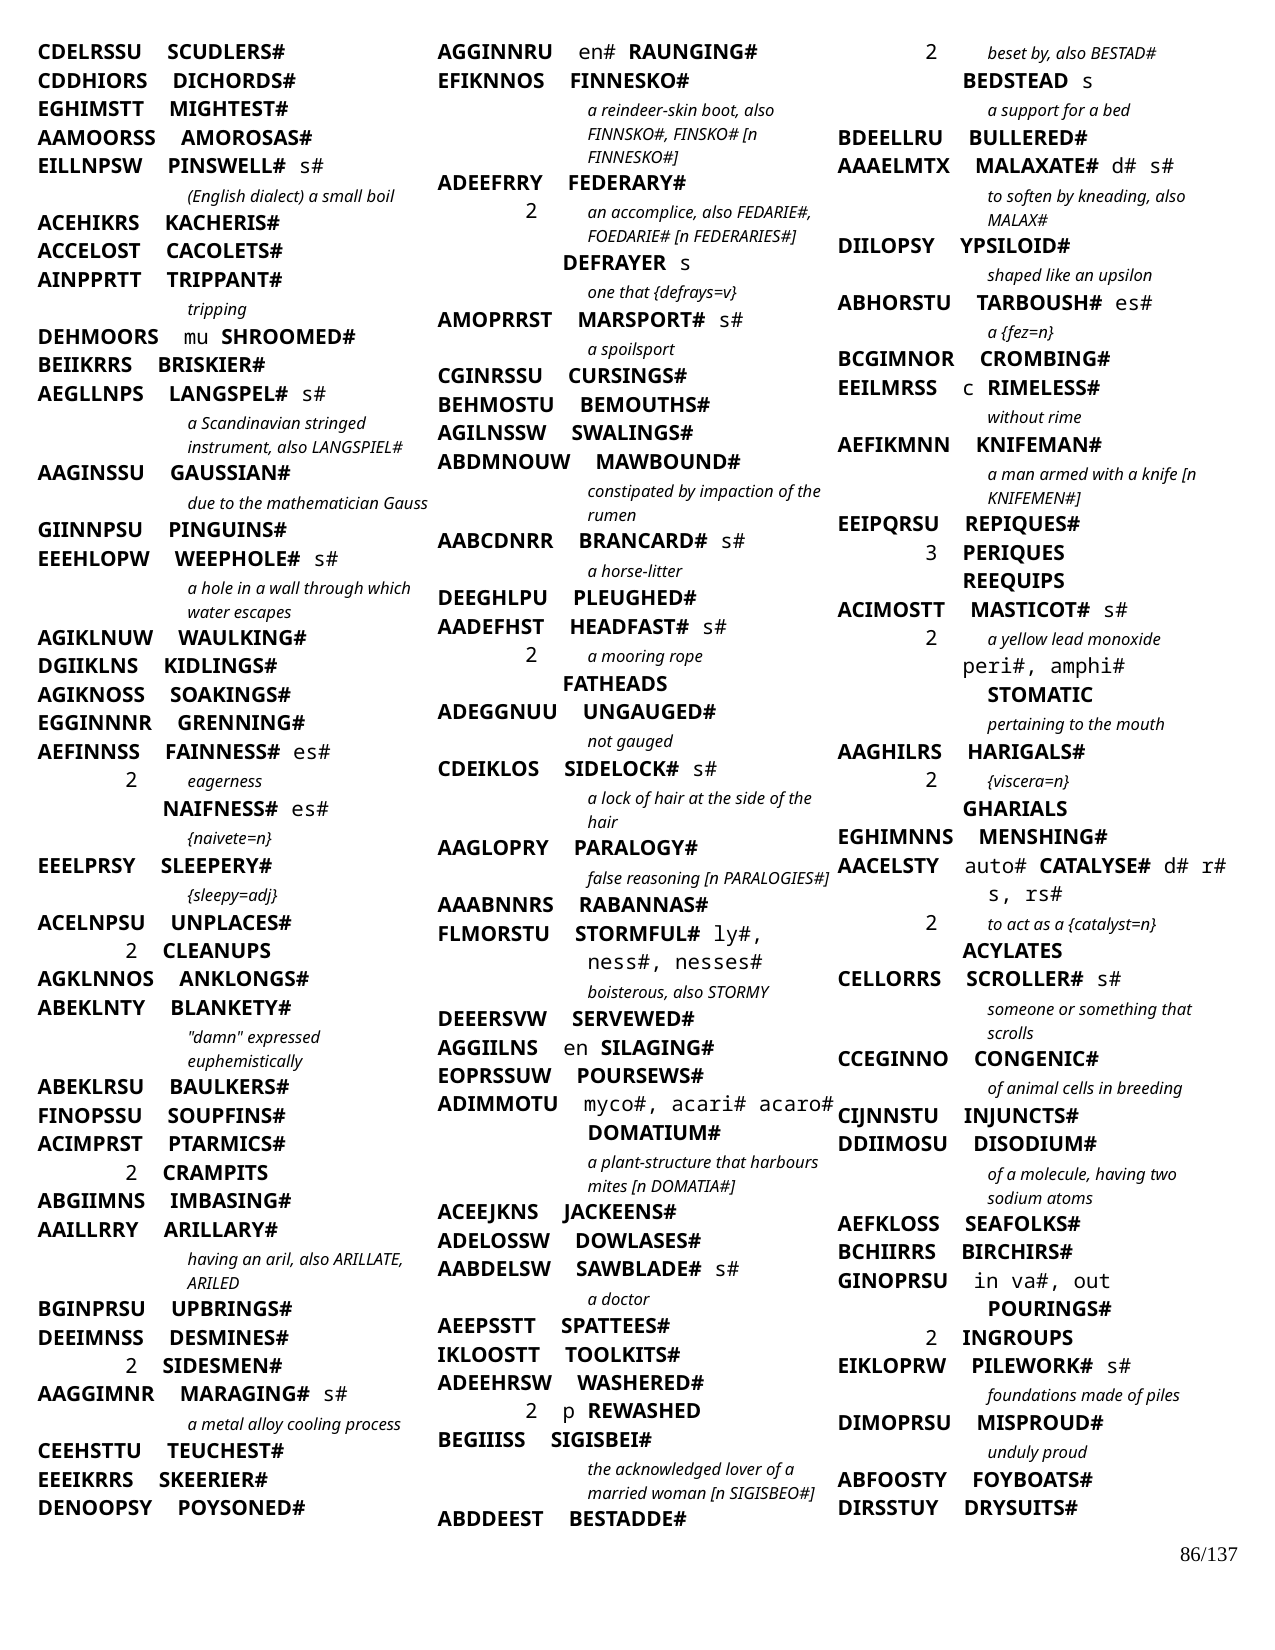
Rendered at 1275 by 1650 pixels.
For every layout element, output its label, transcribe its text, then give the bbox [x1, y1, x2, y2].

text ADIMMOTU myco#, acari# acaro# DOMATIUM# [437, 1089, 837, 1146]
text ABDDEEST BESTADDE# [437, 1504, 837, 1533]
text GIINNPSU PINGUINS# [37, 515, 437, 544]
text DGIIKLNS KIDLINGS# [37, 652, 437, 680]
text pertaining to the mouth [837, 708, 1237, 737]
text CDEIKLOS SIDELOCK# s# [437, 754, 837, 782]
text 2 p REWASHED [437, 1397, 837, 1425]
text EGHIMNNS MENSHING# [837, 822, 1237, 851]
text 3 PERIQUES [837, 538, 1237, 566]
text one that {defrays=v} [437, 276, 837, 305]
text EFIKNNOS FINNESKO# [437, 66, 837, 94]
text AINPPRTT TRIPPANT# [37, 265, 437, 293]
text 2 a yellow lead monoxide [837, 623, 1237, 652]
text 2 CLEANUPS [37, 936, 437, 964]
text "damn" expressed euphemistically [37, 1021, 437, 1072]
text without rime [837, 401, 1237, 430]
text ABGIIMNS IMBASING# [37, 1186, 437, 1215]
text EGHIMSTT MIGHTEST# [37, 94, 437, 123]
text ACCELOST CACOLETS# [37, 237, 437, 265]
text FLMORSTU STORMFUL# ly#, ness#, nesses# [437, 919, 837, 976]
text peri#, amphi# STOMATIC [837, 652, 1237, 708]
text constipated by impaction of the rumen [437, 475, 837, 526]
text EEEHLOPW WEEPHOLE# s# [37, 544, 437, 572]
text ACELNPSU UNPLACES# [37, 908, 437, 936]
text of animal cells in breeding [837, 1072, 1237, 1101]
text DDIIMOSU DISODIUM# [837, 1129, 1237, 1158]
text 2 SIDESMEN# [37, 1351, 437, 1379]
text EEEIKRRS SKEERIER# [37, 1465, 437, 1493]
text a spoilsport [437, 333, 837, 362]
text DEEERSVW SERVEWED# [437, 1004, 837, 1033]
text ABEKLNTY BLANKETY# [37, 993, 437, 1021]
text DIRSSTUY DRYSUITS# [837, 1493, 1237, 1522]
text a support for a bed [837, 94, 1237, 123]
text AAAELMTX MALAXATE# d# s# [837, 151, 1237, 180]
text AMOPRRST MARSPORT# s# [437, 305, 837, 333]
text BEHMOSTU BEMOUTHS# [437, 390, 837, 418]
text a man armed with a knife [n KNIFEMEN#] [837, 458, 1237, 509]
text not gauged [437, 726, 837, 754]
text AAGINSSU GAUSSIAN# [37, 458, 437, 487]
text CELLORRS SCROLLER# s# [837, 964, 1237, 993]
text ACIMPRST PTARMICS# [37, 1129, 437, 1158]
text AGKLNNOS ANKLONGS# [37, 964, 437, 993]
text AACELSTY auto# CATALYSE# d# r# s, rs# [837, 851, 1237, 908]
text a plant-structure that harbours mites [n DOMATIA#] [437, 1146, 837, 1197]
text the acknowledged lover of a married woman [n SIGISBEO#] [437, 1453, 837, 1504]
text someone or something that scrolls [837, 993, 1237, 1044]
text boisterous, also STORMY [437, 976, 837, 1004]
text AAABNNRS RABANNAS# [437, 890, 837, 919]
text EEELPRSY SLEEPERY# [37, 851, 437, 879]
text BCGIMNOR CROMBING# [837, 344, 1237, 373]
text DEEGHLPU PLEUGHED# [437, 583, 837, 612]
text DIILOPSY YPSILOID# [837, 231, 1237, 259]
text (English dialect) a small boil [37, 180, 437, 208]
text IKLOOSTT TOOLKITS# [437, 1340, 837, 1368]
text AGGIILNS en SILAGING# [437, 1033, 837, 1061]
text 2 CRAMPITS [37, 1158, 437, 1186]
text DEFRAYER s [437, 248, 837, 276]
text a hole in a wall through which water escapes [37, 572, 437, 623]
text CIJNNSTU INJUNCTS# [837, 1101, 1237, 1129]
text ABDMNOUW MAWBOUND# [437, 447, 837, 475]
text AGIKLNUW WAULKING# [37, 623, 437, 652]
text ABFOOSTY FOYBOATS# [837, 1465, 1237, 1493]
text BEIIKRRS BRISKIER# [37, 350, 437, 379]
text ADELOSSW DOWLASES# [437, 1226, 837, 1254]
text CCEGINNO CONGENIC# [837, 1044, 1237, 1072]
text REEQUIPS [837, 566, 1237, 595]
text AABDELSW SAWBLADE# s# [437, 1254, 837, 1283]
text AEFKLOSS SEAFOLKS# [837, 1209, 1237, 1237]
text EEILMRSS c RIMELESS# [837, 373, 1237, 401]
text AEFINNSS FAINNESS# es# [37, 737, 437, 765]
text EOPRSSUW POURSEWS# [437, 1061, 837, 1089]
text AEEPSSTT SPATTEES# [437, 1311, 837, 1340]
text AEFIKMNN KNIFEMAN# [837, 430, 1237, 458]
text ACEHIKRS KACHERIS# [37, 208, 437, 237]
text EIKLOPRW PILEWORK# s# [837, 1351, 1237, 1379]
text GINOPRSU in va#, out POURINGS# [837, 1266, 1237, 1323]
text BEDSTEAD s [837, 66, 1237, 94]
text AAILLRRY ARILLARY# [37, 1215, 437, 1243]
text CGINRSSU CURSINGS# [437, 362, 837, 390]
text a lock of hair at the side of the hair [437, 782, 837, 833]
text ADEEHRSW WASHERED# [437, 1368, 837, 1397]
text 2 {viscera=n} [837, 765, 1237, 794]
text DEEIMNSS DESMINES# [37, 1323, 437, 1351]
text AGILNSSW SWALINGS# [437, 418, 837, 447]
text having an aril, also ARILLATE, ARILED [37, 1243, 437, 1294]
text {sleepy=adj} [37, 879, 437, 908]
text GHARIALS [837, 794, 1237, 822]
text AAGLOPRY PARALOGY# [437, 833, 837, 862]
text DENOOPSY POYSONED# [37, 1493, 437, 1522]
text 2 an accomplice, also FEDARIE#, FOEDARIE# [n FEDERARIES#] [437, 197, 837, 248]
text ADEGGNUU UNGAUGED# [437, 697, 837, 726]
text foundations made of piles [837, 1379, 1237, 1408]
text a reindeer-skin boot, also FINNSKO#, FINSKO# [n FINNESKO#] [437, 94, 837, 168]
text a Scandinavian stringed instrument, also LANGSPIEL# [37, 407, 437, 458]
text ACYLATES [837, 936, 1237, 964]
text AGIKNOSS SOAKINGS# [37, 680, 437, 708]
text shaped like an upsilon [837, 259, 1237, 288]
text BEGIIISS SIGISBEI# [437, 1425, 837, 1453]
text AAGGIMNR MARAGING# s# [37, 1379, 437, 1408]
text ACEEJKNS JACKEENS# [437, 1197, 837, 1226]
text unduly proud [837, 1436, 1237, 1465]
text ADEEFRRY FEDERARY# [437, 168, 837, 197]
text BCHIIRRS BIRCHIRS# [837, 1237, 1237, 1266]
text tripping [37, 293, 437, 322]
text NAIFNESS# es# [37, 794, 437, 822]
text of a molecule, having two sodium atoms [837, 1158, 1237, 1209]
text DIMOPRSU MISPROUD# [837, 1408, 1237, 1436]
text a doctor [437, 1283, 837, 1311]
text 2 INGROUPS [837, 1323, 1237, 1351]
text AGGINNRU en# RAUNGING# [437, 37, 837, 66]
text 2 a mooring rope [437, 640, 837, 669]
text ACIMOSTT MASTICOT# s# [837, 595, 1237, 623]
text AEGLLNPS LANGSPEL# s# [37, 379, 437, 407]
text 2 eagerness [37, 765, 437, 794]
text FINOPSSU SOUPFINS# [37, 1101, 437, 1129]
text a horse-litter [437, 555, 837, 583]
text BDEELLRU BULLERED# [837, 123, 1237, 151]
text ABHORSTU TARBOUSH# es# [837, 288, 1237, 316]
text due to the mathematician Gauss [37, 487, 437, 515]
text {naivete=n} [37, 822, 437, 851]
text FATHEADS [437, 669, 837, 697]
text to soften by kneading, also MALAX# [837, 180, 1237, 231]
text EEIPQRSU REPIQUES# [837, 509, 1237, 538]
text AABCDNRR BRANCARD# s# [437, 526, 837, 555]
text DEHMOORS mu SHROOMED# [37, 322, 437, 350]
text 2 to act as a {catalyst=n} [837, 908, 1237, 936]
text CEEHSTTU TEUCHEST# [37, 1436, 437, 1465]
text a metal alloy cooling process [37, 1408, 437, 1436]
text AADEFHST HEADFAST# s# [437, 612, 837, 640]
text EILLNPSW PINSWELL# s# [37, 151, 437, 180]
text AAGHILRS HARIGALS# [837, 737, 1237, 765]
text false reasoning [n PARALOGIES#] [437, 862, 837, 890]
text a {fez=n} [837, 316, 1237, 344]
text EGGINNNR GRENNING# [37, 708, 437, 737]
text AAMOORSS AMOROSAS# [37, 123, 437, 151]
text BGINPRSU UPBRINGS# [37, 1294, 437, 1323]
text ABEKLRSU BAULKERS# [37, 1072, 437, 1101]
text CDELRSSU SCUDLERS# [37, 37, 437, 66]
text 2 beset by, also BESTAD# [837, 37, 1237, 66]
text CDDHIORS DICHORDS# [37, 66, 437, 94]
